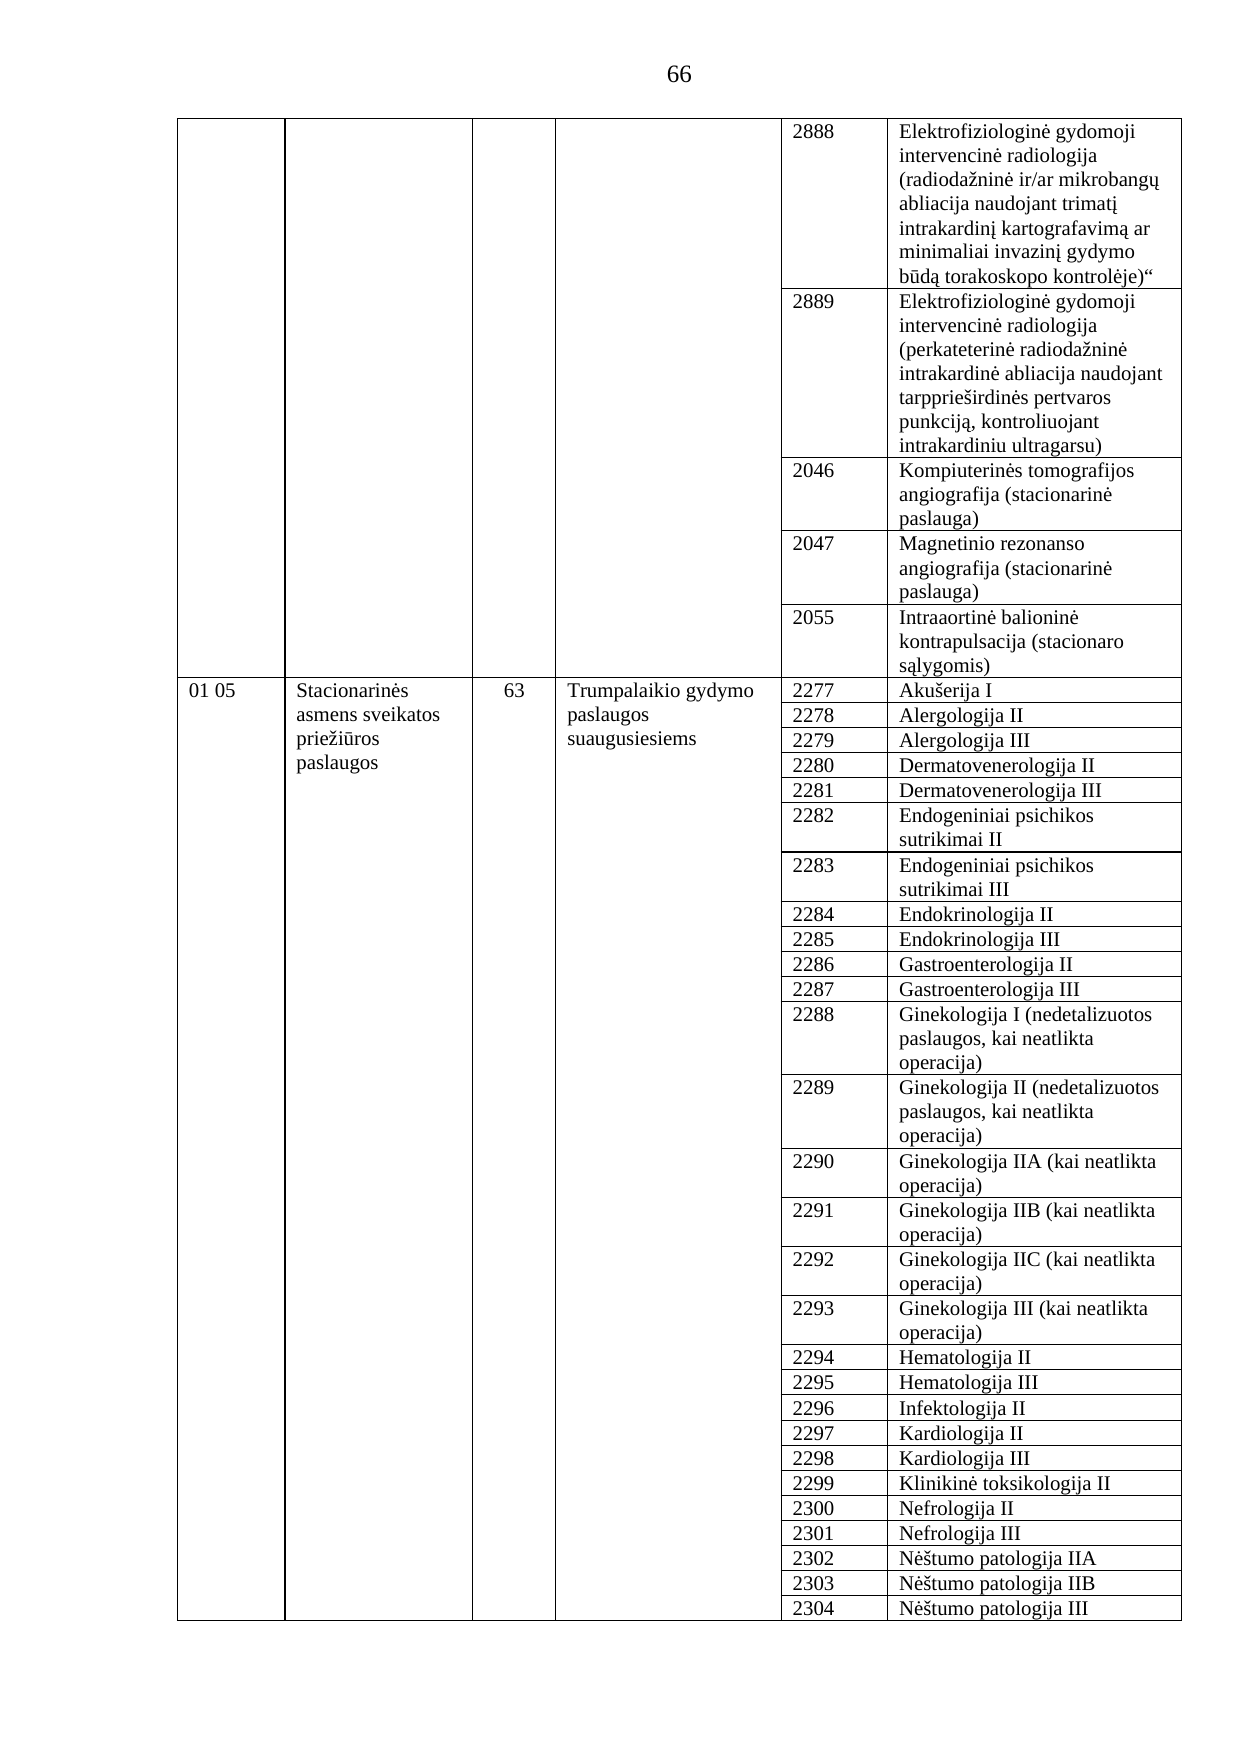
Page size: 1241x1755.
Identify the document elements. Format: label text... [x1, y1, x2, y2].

table_cell 2888 [782, 119, 887, 288]
table_cell Endogeniniai psichikos sutrikimai II [888, 803, 1181, 851]
table_cell 2047 [782, 531, 887, 603]
table_cell 2297 [782, 1421, 887, 1444]
table_cell 63 [473, 678, 555, 1620]
table_cell Kardiologija II [888, 1421, 1181, 1444]
table_cell Nėštumo patologija IIA [888, 1546, 1181, 1570]
table_cell Dermatovenerologija II [888, 753, 1181, 777]
table_cell Hematologija III [888, 1370, 1181, 1394]
table_cell Endogeniniai psichikos sutrikimai III [888, 853, 1181, 901]
table_cell 2295 [782, 1370, 887, 1394]
table_cell Alergologija II [888, 703, 1181, 727]
table_cell Akušerija I [888, 678, 1181, 702]
table_cell Infektologija II [888, 1395, 1181, 1419]
table_cell Nefrologija II [888, 1496, 1181, 1520]
table_cell 2299 [782, 1471, 887, 1495]
table_cell Hematologija II [888, 1345, 1181, 1369]
table_cell Kardiologija III [888, 1446, 1181, 1470]
table_cell 2283 [782, 853, 887, 901]
table_cell 2301 [782, 1521, 887, 1545]
table_cell Gastroenterologija III [888, 977, 1181, 1001]
table_cell 2300 [782, 1496, 887, 1520]
table_cell 2278 [782, 703, 887, 727]
table_cell Stacionarinės asmens sveikatos priežiūros paslaugos [286, 678, 472, 1620]
table_cell 2046 [782, 458, 887, 530]
table_cell Trumpalaikio gydymo paslaugos suaugusiesiems [556, 678, 781, 1620]
table_cell [286, 119, 472, 677]
table_cell Ginekologija IIB (kai neatlikta operacija) [888, 1198, 1181, 1246]
table_cell 2292 [782, 1247, 887, 1295]
table_cell Ginekologija III (kai neatlikta operacija) [888, 1296, 1181, 1344]
table_cell 2286 [782, 952, 887, 976]
table_cell 2294 [782, 1345, 887, 1369]
table_cell 2055 [782, 605, 887, 677]
table_cell 2281 [782, 778, 887, 802]
table_cell Alergologija III [888, 728, 1181, 752]
table_cell 2280 [782, 753, 887, 777]
table_cell Intraaortinė balioninė kontrapulsacija (stacionaro sąlygomis) [888, 605, 1181, 677]
table_cell [473, 119, 555, 677]
table_cell Endokrinologija III [888, 927, 1181, 951]
table_cell 2285 [782, 927, 887, 951]
table_cell [556, 119, 781, 677]
table_cell Kompiuterinės tomografijos angiografija (stacionarinė paslauga) [888, 458, 1181, 530]
table_cell 2282 [782, 803, 887, 851]
table_cell 2288 [782, 1002, 887, 1074]
table_cell Dermatovenerologija III [888, 778, 1181, 802]
table_cell Klinikinė toksikologija II [888, 1471, 1181, 1495]
table_cell Magnetinio rezonanso angiografija (stacionarinė paslauga) [888, 531, 1181, 603]
table_cell Endokrinologija II [888, 902, 1181, 926]
table_cell Ginekologija II (nedetalizuotos paslaugos, kai neatlikta operacija) [888, 1075, 1181, 1147]
table_cell 2293 [782, 1296, 887, 1344]
table_cell 2277 [782, 678, 887, 702]
table_cell Gastroenterologija II [888, 952, 1181, 976]
table_cell 2296 [782, 1395, 887, 1419]
table_cell Nėštumo patologija III [888, 1596, 1181, 1620]
table_cell [178, 119, 284, 677]
table_cell Elektrofiziologinė gydomoji intervencinė radiologija (radiodažninė ir/ar mikrobangų abliacija naudojant trimatį intrakardinį kartografavimą ar minimaliai invazinį gydymo būdą torakoskopo kontrolėje)“ [888, 119, 1181, 288]
table_cell 2889 [782, 289, 887, 457]
table_cell 2287 [782, 977, 887, 1001]
table_cell 2304 [782, 1596, 887, 1620]
table_cell Ginekologija IIC (kai neatlikta operacija) [888, 1247, 1181, 1295]
table_cell 01 05 [178, 678, 284, 1620]
table_cell 2302 [782, 1546, 887, 1570]
table_cell Ginekologija I (nedetalizuotos paslaugos, kai neatlikta operacija) [888, 1002, 1181, 1074]
table_cell 2284 [782, 902, 887, 926]
table_cell 2289 [782, 1075, 887, 1147]
table_cell 2291 [782, 1198, 887, 1246]
table_cell 2279 [782, 728, 887, 752]
table_cell Nėštumo patologija IIB [888, 1571, 1181, 1595]
table_cell 2298 [782, 1446, 887, 1470]
table_cell Elektrofiziologinė gydomoji intervencinė radiologija (perkateterinė radiodažninė intrakardinė abliacija naudojant tarpprieširdinės pertvaros punkciją, kontroliuojant intrakardiniu ultragarsu) [888, 289, 1181, 457]
table_cell Nefrologija III [888, 1521, 1181, 1545]
table_cell 2303 [782, 1571, 887, 1595]
table_cell Ginekologija IIA (kai neatlikta operacija) [888, 1149, 1181, 1197]
table_cell 2290 [782, 1149, 887, 1197]
